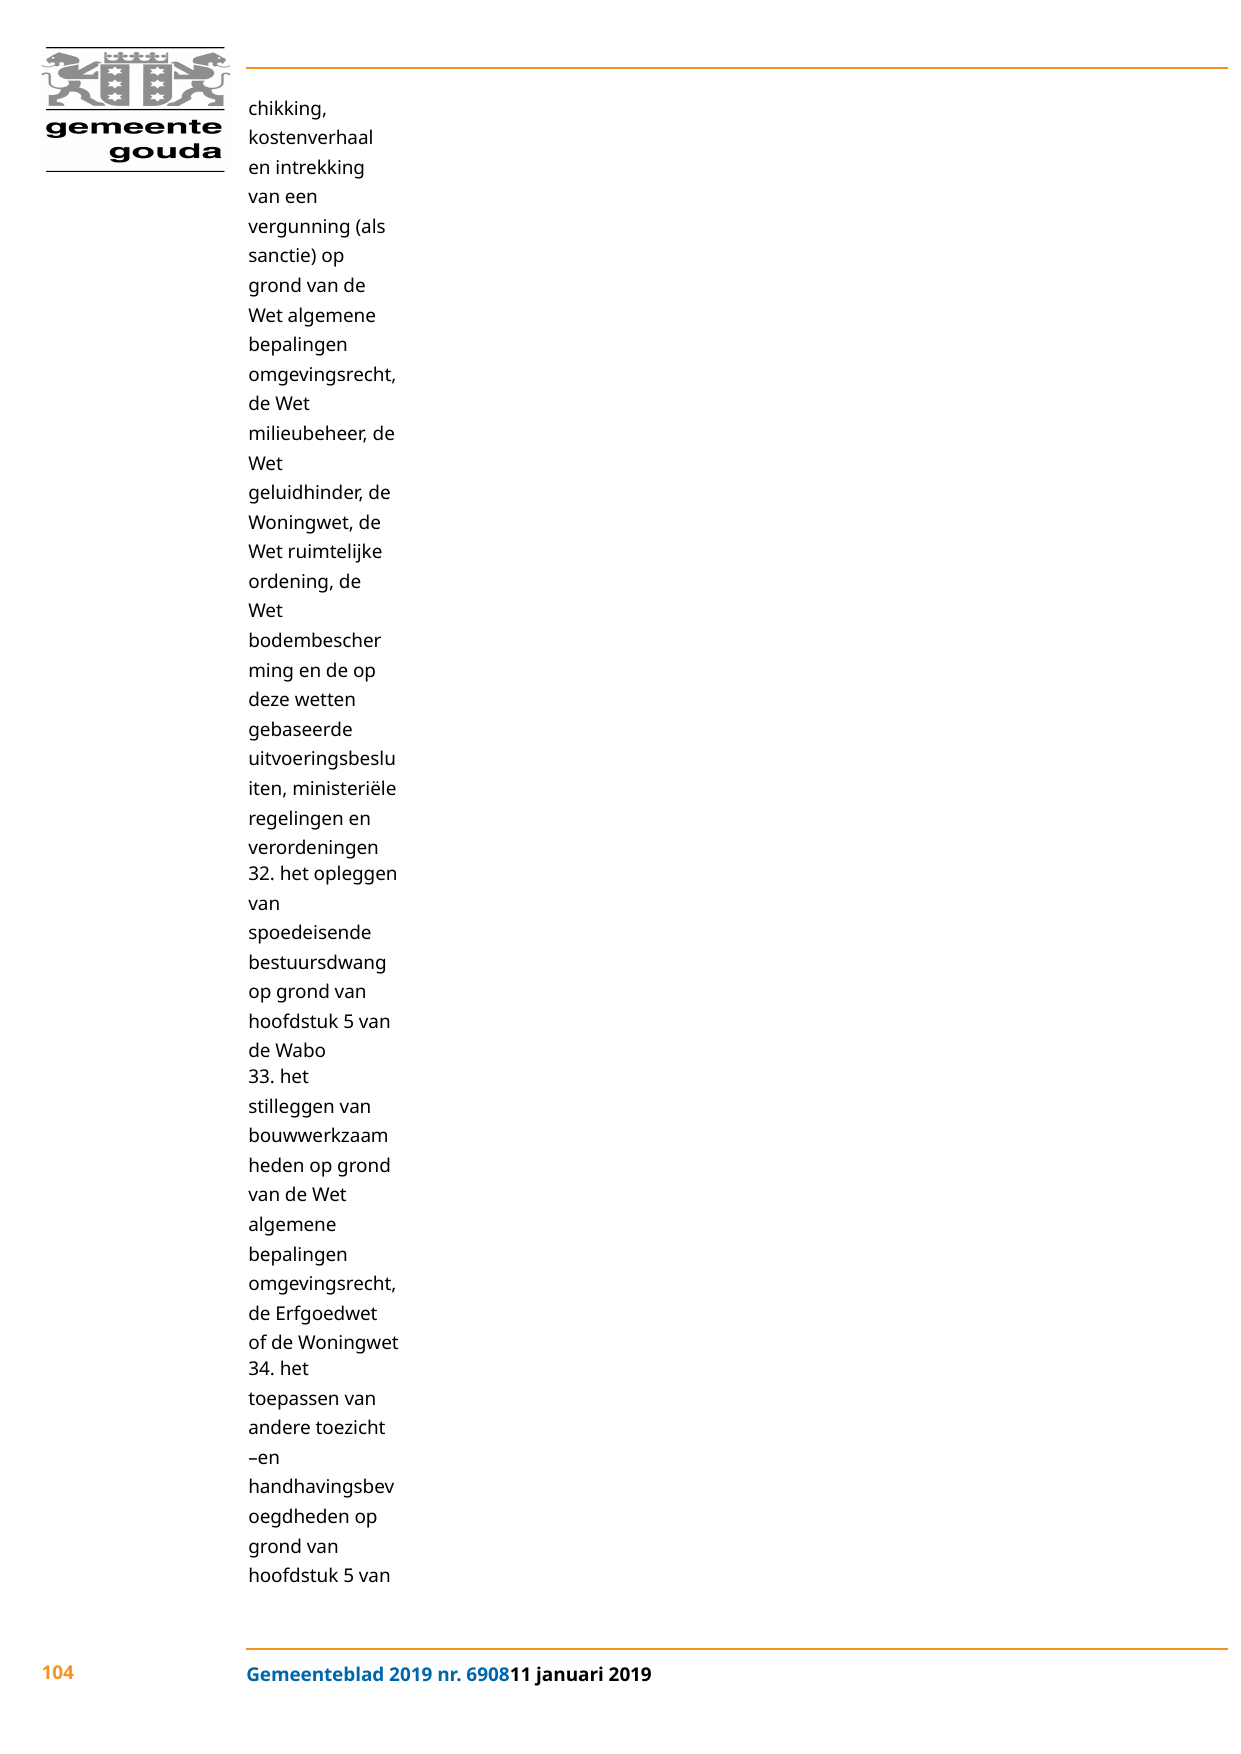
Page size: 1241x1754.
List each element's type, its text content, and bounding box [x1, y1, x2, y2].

picture [41, 47, 231, 172]
table_cell 32. het opleggen van spoedeisende bestuursdwang op grond van hoofdstuk 5 van de Wabo [248, 860, 398, 1063]
table_cell 33. het stilleggen van bouwwerkzaamheden op grond van de Wet algemene bepalingen omgevingsrecht, de Erfgoedwet of de Woningwet [248, 1063, 398, 1355]
table_cell 34. het toepassen van andere toezicht –en handhavingsbevoegdheden op grond van hoofdstuk 5 van [248, 1355, 398, 1588]
table_cell chikking, kostenverhaal en intrekking van een vergunning (als sanctie) op grond van de Wet algemene bepalingen omgevingsrecht, de Wet milieubeheer, de Wet geluidhinder, de Woningwet, de Wet ruimtelijke ordening, de Wet bodembescherming en de op deze wetten gebaseerde uitvoeringsbesluiten, ministeriële regelingen en verordeningen [248, 95, 398, 860]
